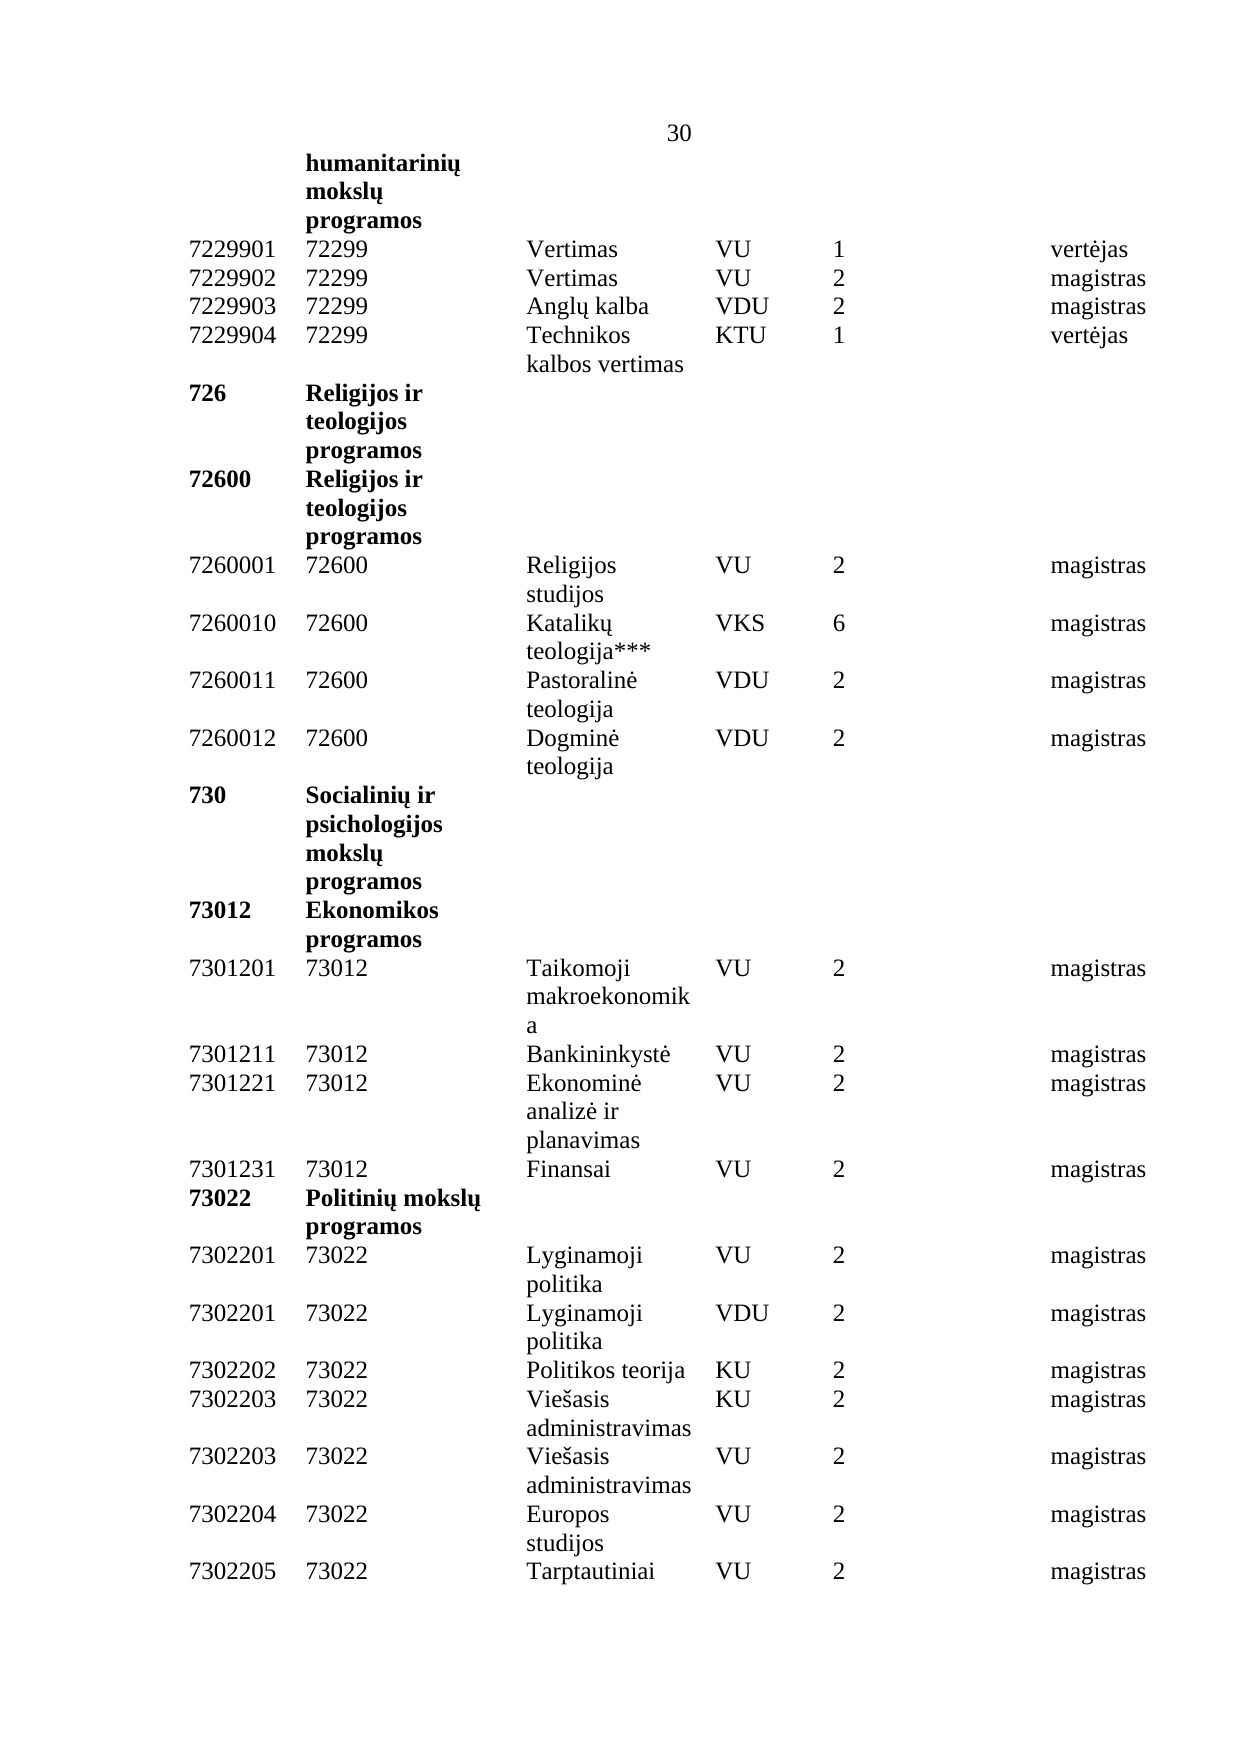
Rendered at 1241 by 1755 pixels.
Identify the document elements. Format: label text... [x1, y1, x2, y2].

table_cell [821, 464, 902, 550]
table_cell [1197, 608, 1202, 665]
table_cell [1197, 1240, 1202, 1298]
table_cell Religijos ir teologijos programos [294, 378, 515, 464]
table_cell 2 [821, 291, 902, 320]
table_cell [902, 1441, 973, 1499]
table_cell 2 [821, 1154, 902, 1183]
table_cell [1197, 665, 1202, 723]
table_cell 2 [821, 953, 902, 1039]
table_cell [515, 780, 704, 895]
table_cell [515, 148, 704, 234]
table_cell [973, 234, 1039, 263]
table_cell 73022 [294, 1240, 515, 1298]
table_cell [1202, 1154, 1207, 1183]
table_cell 2 [821, 723, 902, 780]
table_cell 73012 [177, 895, 294, 953]
table_cell [1197, 1355, 1202, 1384]
table_cell Europos studijos [515, 1499, 704, 1556]
table_cell [821, 1183, 902, 1240]
table_cell [1197, 1183, 1202, 1240]
table_cell [1039, 895, 1197, 953]
table_cell [1197, 234, 1202, 263]
table_cell [973, 608, 1039, 665]
table_cell magistras [1039, 1068, 1197, 1154]
table_cell VU [704, 1154, 821, 1183]
table_cell VU [704, 1240, 821, 1298]
table_cell [973, 723, 1039, 780]
table_cell [902, 1355, 973, 1384]
table_cell [1039, 780, 1197, 895]
table_cell 7301211 [177, 1039, 294, 1068]
table_cell [973, 263, 1039, 291]
table_cell [704, 378, 821, 464]
table_cell 7260001 [177, 550, 294, 608]
table_cell 7302201 [177, 1240, 294, 1298]
table_cell [704, 780, 821, 895]
table_cell 73012 [294, 1068, 515, 1154]
table_cell 72600 [294, 550, 515, 608]
table_cell VU [704, 1499, 821, 1556]
table_cell [973, 464, 1039, 550]
table_cell [1197, 1154, 1202, 1183]
table_cell [973, 291, 1039, 320]
table_cell Finansai [515, 1154, 704, 1183]
table_cell vertėjas [1039, 234, 1197, 263]
table_cell 2 [821, 550, 902, 608]
table_cell [1202, 550, 1207, 608]
table_cell [1197, 550, 1202, 608]
table_cell 7302201 [177, 1298, 294, 1355]
table_cell [902, 550, 973, 608]
table_cell [1202, 1355, 1207, 1384]
table_cell [902, 1298, 973, 1355]
table_cell 2 [821, 1556, 902, 1585]
table_cell 73022 [177, 1183, 294, 1240]
table_cell 73022 [294, 1298, 515, 1355]
table_cell Politikos teorija [515, 1355, 704, 1384]
table_cell 7302205 [177, 1556, 294, 1585]
table_cell [1039, 1183, 1197, 1240]
table_cell [902, 665, 973, 723]
table_cell [902, 780, 973, 895]
table_cell [1202, 895, 1207, 953]
table_cell Religijos ir teologijos programos [294, 464, 515, 550]
table_cell 73012 [294, 1154, 515, 1183]
table_cell 2 [821, 665, 902, 723]
table_cell 7302203 [177, 1384, 294, 1441]
table_cell [1202, 1240, 1207, 1298]
table_cell [821, 895, 902, 953]
table_cell Ekonomikos programos [294, 895, 515, 953]
table_cell [1197, 263, 1202, 291]
table_cell [1202, 1384, 1207, 1441]
table_cell [973, 320, 1039, 378]
table_cell [1202, 1556, 1207, 1585]
table_cell [1197, 291, 1202, 320]
table_cell 7302203 [177, 1441, 294, 1499]
table_cell [973, 148, 1039, 234]
table_cell 73022 [294, 1384, 515, 1441]
table_cell KTU [704, 320, 821, 378]
table_cell [515, 895, 704, 953]
table_cell [1197, 320, 1202, 378]
table_cell 7260010 [177, 608, 294, 665]
table_cell [902, 1183, 973, 1240]
table_cell [1202, 780, 1207, 895]
table_cell 7229901 [177, 234, 294, 263]
table_cell [1202, 464, 1207, 550]
table_cell Viešasis administravimas [515, 1441, 704, 1499]
table_cell [821, 378, 902, 464]
table_cell [1197, 1298, 1202, 1355]
table_cell 2 [821, 1384, 902, 1441]
table_cell [1202, 1441, 1207, 1499]
table_cell [1197, 1039, 1202, 1068]
table_cell [973, 1556, 1039, 1585]
table_cell 73022 [294, 1499, 515, 1556]
table_cell [1197, 148, 1202, 234]
table_cell Socialinių ir psichologijos mokslų programos [294, 780, 515, 895]
table_cell [973, 1499, 1039, 1556]
table_cell 72299 [294, 263, 515, 291]
table_cell 73012 [294, 953, 515, 1039]
table_cell 7302204 [177, 1499, 294, 1556]
table_cell VU [704, 953, 821, 1039]
table_cell [1039, 464, 1197, 550]
table_cell 7229902 [177, 263, 294, 291]
table_cell KU [704, 1355, 821, 1384]
table_cell [515, 1183, 704, 1240]
table_cell [973, 1068, 1039, 1154]
table_cell [902, 895, 973, 953]
table_cell VU [704, 1441, 821, 1499]
table_cell 7301221 [177, 1068, 294, 1154]
table_cell 72299 [294, 234, 515, 263]
table_cell Taikomoji makroekonomika [515, 953, 704, 1039]
table_cell [902, 148, 973, 234]
table_cell magistras [1039, 263, 1197, 291]
table_cell [902, 953, 973, 1039]
table_cell 72600 [294, 723, 515, 780]
table_cell [902, 1068, 973, 1154]
table_cell VKS [704, 608, 821, 665]
table_cell 7302202 [177, 1355, 294, 1384]
table_cell [1197, 895, 1202, 953]
table_cell 72600 [177, 464, 294, 550]
table_cell [973, 1240, 1039, 1298]
table_cell [973, 1441, 1039, 1499]
table_cell [902, 1039, 973, 1068]
table_cell [902, 234, 973, 263]
table_cell [1202, 953, 1207, 1039]
table_cell vertėjas [1039, 320, 1197, 378]
table_cell [1197, 1499, 1202, 1556]
table_cell VU [704, 234, 821, 263]
table_cell [1039, 378, 1197, 464]
table_cell 730 [177, 780, 294, 895]
table_cell magistras [1039, 953, 1197, 1039]
table_cell Vertimas [515, 234, 704, 263]
table_cell [902, 1384, 973, 1441]
table_cell [973, 1355, 1039, 1384]
table_cell magistras [1039, 1355, 1197, 1384]
table_cell [1202, 263, 1207, 291]
table_cell [902, 464, 973, 550]
table_cell Politinių mokslų programos [294, 1183, 515, 1240]
table_cell magistras [1039, 1384, 1197, 1441]
table_cell magistras [1039, 1499, 1197, 1556]
table_cell [902, 1499, 973, 1556]
table_cell 726 [177, 378, 294, 464]
table_cell VU [704, 1556, 821, 1585]
table_cell [821, 148, 902, 234]
table_cell 2 [821, 1355, 902, 1384]
table_cell Pastoralinė teologija [515, 665, 704, 723]
table_cell Viešasis administravimas [515, 1384, 704, 1441]
table_cell 1 [821, 234, 902, 263]
table_cell [1197, 953, 1202, 1039]
table_cell [704, 464, 821, 550]
table_cell VDU [704, 723, 821, 780]
table_cell VDU [704, 291, 821, 320]
table_cell [1202, 608, 1207, 665]
table_cell 72299 [294, 320, 515, 378]
table_cell magistras [1039, 723, 1197, 780]
table_cell [902, 291, 973, 320]
table_cell [1202, 1183, 1207, 1240]
table_cell VU [704, 1068, 821, 1154]
table_cell magistras [1039, 608, 1197, 665]
table_cell 73022 [294, 1556, 515, 1585]
table_cell 73012 [294, 1039, 515, 1068]
table_cell [902, 1556, 973, 1585]
table_cell [973, 378, 1039, 464]
table_cell [902, 378, 973, 464]
table_cell [1197, 464, 1202, 550]
table_cell [1039, 148, 1197, 234]
table_cell [1197, 1068, 1202, 1154]
table_cell Dogminė teologija [515, 723, 704, 780]
table_cell [1202, 723, 1207, 780]
table_cell magistras [1039, 665, 1197, 723]
table_cell magistras [1039, 1154, 1197, 1183]
table_cell 6 [821, 608, 902, 665]
table_cell 2 [821, 1039, 902, 1068]
table_cell [973, 1183, 1039, 1240]
table_cell [704, 148, 821, 234]
table_cell Lyginamoji politika [515, 1298, 704, 1355]
table_cell 2 [821, 1441, 902, 1499]
table_cell [902, 1240, 973, 1298]
table_cell [177, 148, 294, 234]
table_cell [704, 1183, 821, 1240]
table_cell VU [704, 550, 821, 608]
table_cell [1202, 1068, 1207, 1154]
table_cell 73022 [294, 1355, 515, 1384]
table_cell 2 [821, 263, 902, 291]
table_cell [973, 1298, 1039, 1355]
table_cell [973, 1039, 1039, 1068]
table_cell 2 [821, 1068, 902, 1154]
table_cell [1197, 1441, 1202, 1499]
table_cell [515, 464, 704, 550]
table_cell [1197, 780, 1202, 895]
table_cell [973, 1154, 1039, 1183]
table_cell [1202, 1298, 1207, 1355]
table_cell [704, 895, 821, 953]
table_cell 7301201 [177, 953, 294, 1039]
table_cell 7229904 [177, 320, 294, 378]
table_cell [1202, 148, 1207, 234]
table_cell 7260012 [177, 723, 294, 780]
table_cell 1 [821, 320, 902, 378]
table_cell magistras [1039, 550, 1197, 608]
table_cell [973, 895, 1039, 953]
table_cell Ekonominė analizė ir planavimas [515, 1068, 704, 1154]
table_cell Vertimas [515, 263, 704, 291]
table_cell Katalikų teologija*** [515, 608, 704, 665]
table_cell 72600 [294, 665, 515, 723]
table_cell [515, 378, 704, 464]
table_cell [1202, 234, 1207, 263]
table_cell VDU [704, 665, 821, 723]
table_cell 2 [821, 1499, 902, 1556]
table_cell [902, 608, 973, 665]
table_cell [973, 550, 1039, 608]
table_cell [973, 665, 1039, 723]
table_cell [821, 780, 902, 895]
table_cell Religijos studijos [515, 550, 704, 608]
table_cell [1202, 320, 1207, 378]
table_cell [1197, 723, 1202, 780]
table_cell magistras [1039, 1556, 1197, 1585]
table_cell VU [704, 263, 821, 291]
table_cell 73022 [294, 1441, 515, 1499]
table_cell humanitarinių mokslų programos [294, 148, 515, 234]
table_cell Bankininkystė [515, 1039, 704, 1068]
table_cell 7260011 [177, 665, 294, 723]
table_cell 72299 [294, 291, 515, 320]
table_cell VU [704, 1039, 821, 1068]
table_cell 72600 [294, 608, 515, 665]
table_cell [902, 320, 973, 378]
table_cell VDU [704, 1298, 821, 1355]
table_cell 7229903 [177, 291, 294, 320]
table_cell magistras [1039, 1240, 1197, 1298]
table_cell [902, 1154, 973, 1183]
table_cell Anglų kalba [515, 291, 704, 320]
table_cell [1202, 665, 1207, 723]
table_cell magistras [1039, 1441, 1197, 1499]
table_cell [973, 780, 1039, 895]
table_cell Lyginamoji politika [515, 1240, 704, 1298]
table_cell [1197, 1384, 1202, 1441]
table_cell 2 [821, 1298, 902, 1355]
table_cell Tarptautiniai [515, 1556, 704, 1585]
table_cell Technikos kalbos vertimas [515, 320, 704, 378]
table_cell magistras [1039, 1298, 1197, 1355]
table_cell [973, 953, 1039, 1039]
table_cell [902, 263, 973, 291]
table_cell 2 [821, 1240, 902, 1298]
table_cell KU [704, 1384, 821, 1441]
table_cell [1197, 378, 1202, 464]
table_cell [973, 1384, 1039, 1441]
table_cell [1202, 291, 1207, 320]
table_cell [1202, 378, 1207, 464]
table_cell magistras [1039, 291, 1197, 320]
table_cell 7301231 [177, 1154, 294, 1183]
table_cell [1202, 1039, 1207, 1068]
table_cell [902, 723, 973, 780]
table_cell [1197, 1556, 1202, 1585]
table_cell magistras [1039, 1039, 1197, 1068]
table_cell [1202, 1499, 1207, 1556]
